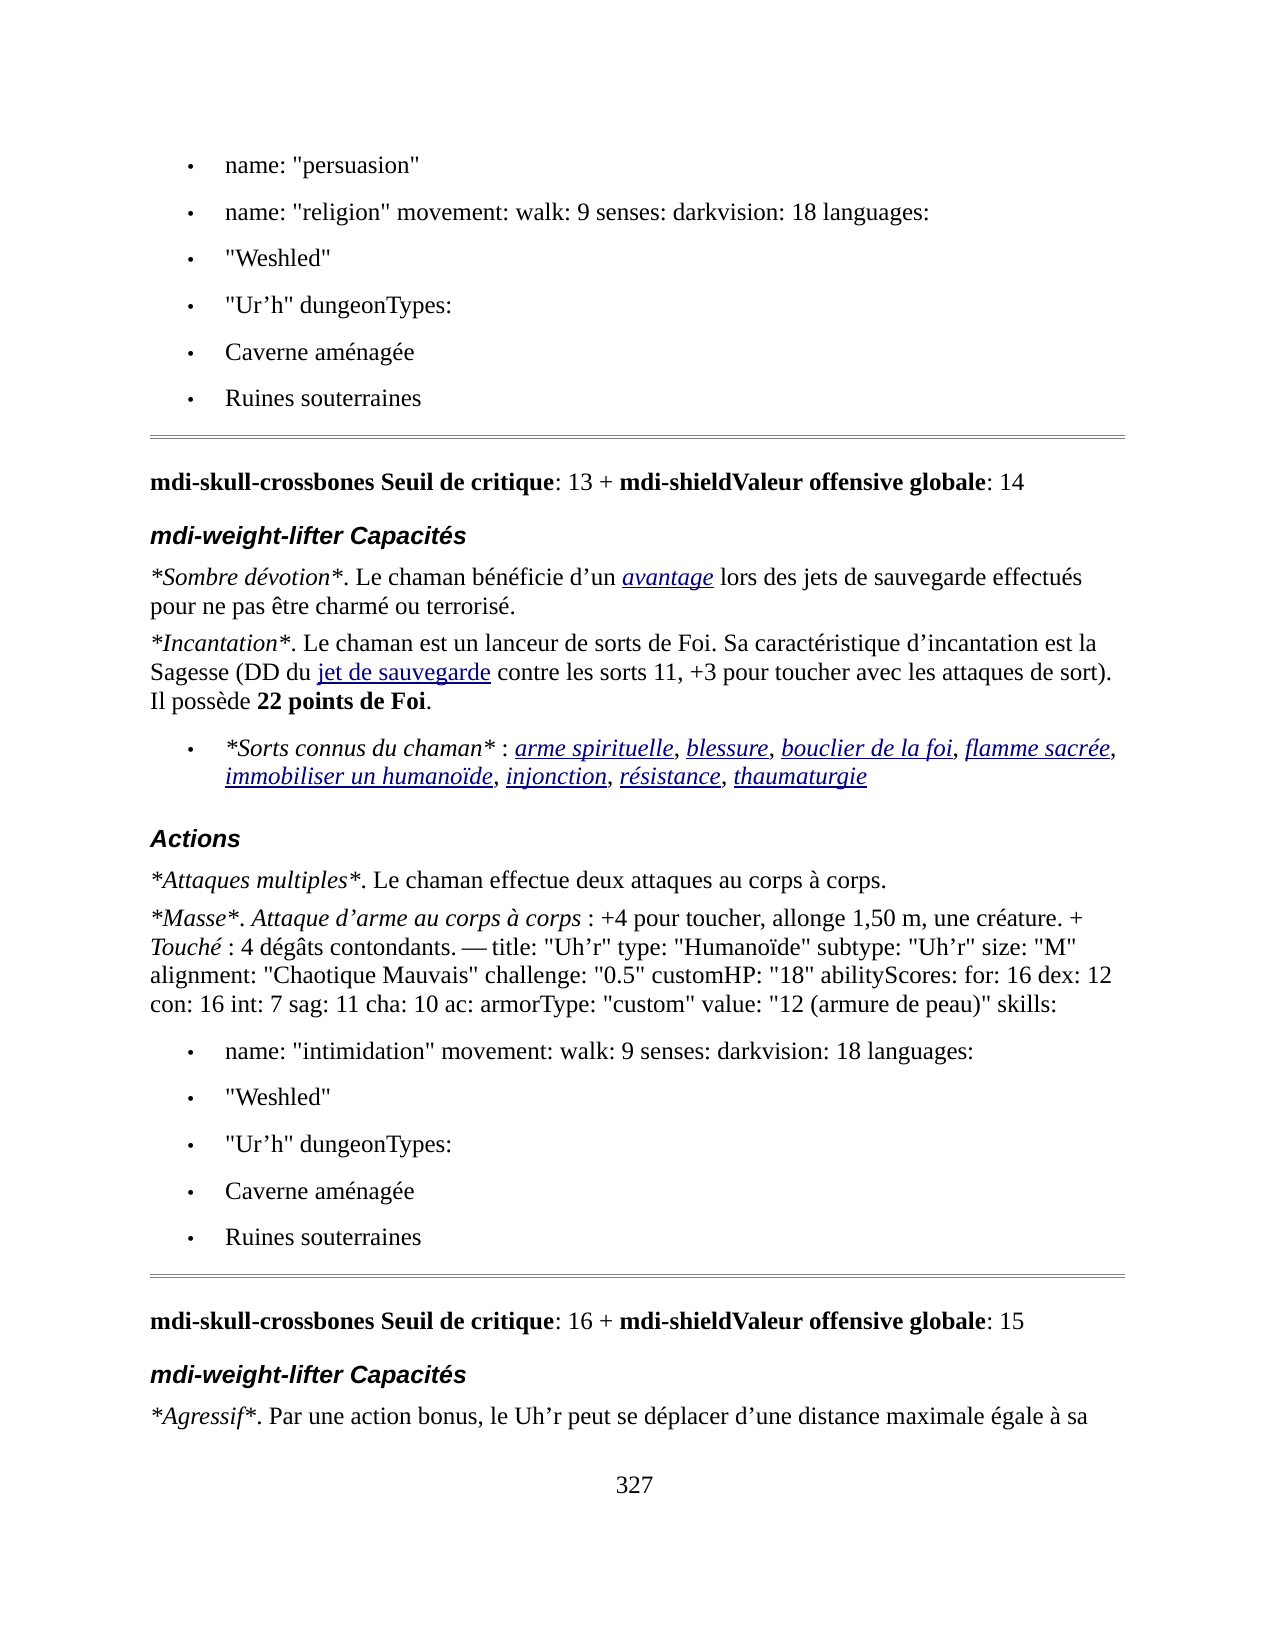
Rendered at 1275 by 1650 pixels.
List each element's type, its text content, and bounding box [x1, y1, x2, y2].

list Ruines souterraines [187, 1222, 1125, 1251]
list "Weshled" [187, 243, 1125, 272]
list *Sorts connus du chaman* : arme spirituelle, blessure, bouclier de la foi, flamme sacrée, immobiliser un humanoïde, injonction, résistance, thaumaturgie [187, 733, 1125, 790]
list name: "persuasion" [187, 150, 1125, 179]
text mdi-skull-crossbones Seuil de critique: 16 + mdi-shieldValeur offensive globale: 15 [150, 1306, 1125, 1335]
list Caverne aménagée [187, 337, 1125, 365]
text *Agressif*. Par une action bonus, le Uh’r peut se déplacer d’une distance maximale égale à sa [150, 1401, 1125, 1430]
list "Ur’h" dungeonTypes: [187, 1129, 1125, 1158]
text mdi-skull-crossbones Seuil de critique: 13 + mdi-shieldValeur offensive globale: 14 [150, 467, 1125, 496]
list Ruines souterraines [187, 383, 1125, 412]
text *Attaques multiples*. Le chaman effectue deux attaques au corps à corps. [150, 865, 1125, 894]
subtitle mdi-weight-lifter Capacités [150, 521, 1125, 549]
text *Incantation*. Le chaman est un lanceur de sorts de Foi. Sa caractéristique d’incantation est la Sagesse (DD du jet de sauvegarde contre les sorts 11, +3 pour toucher avec les attaques de sort). Il possède 22 points de Foi. [150, 628, 1125, 715]
text *Masse*. Attaque d’arme au corps à corps : +4 pour toucher, allonge 1,50 m, une créature. + Touché : 4 dégâts contondants. — title: "Uh’r" type: "Humanoïde" subtype: "Uh’r" size: "M" alignment: "Chaotique Mauvais" challenge: "0.5" customHP: "18" abilityScores: for: 16 dex: 12 con: 16 int: 7 sag: 11 cha: 10 ac: armorType: "custom" value: "12 (armure de peau)" skills: [150, 903, 1125, 1018]
list name: "religion" movement: walk: 9 senses: darkvision: 18 languages: [187, 197, 1125, 225]
text *Sombre dévotion*. Le chaman bénéficie d’un avantage lors des jets de sauvegarde effectués pour ne pas être charmé ou terrorisé. [150, 562, 1125, 619]
subtitle mdi-weight-lifter Capacités [150, 1360, 1125, 1388]
list "Weshled" [187, 1082, 1125, 1111]
list Caverne aménagée [187, 1176, 1125, 1204]
list "Ur’h" dungeonTypes: [187, 290, 1125, 319]
subtitle Actions [150, 824, 1125, 853]
list name: "intimidation" movement: walk: 9 senses: darkvision: 18 languages: [187, 1036, 1125, 1064]
